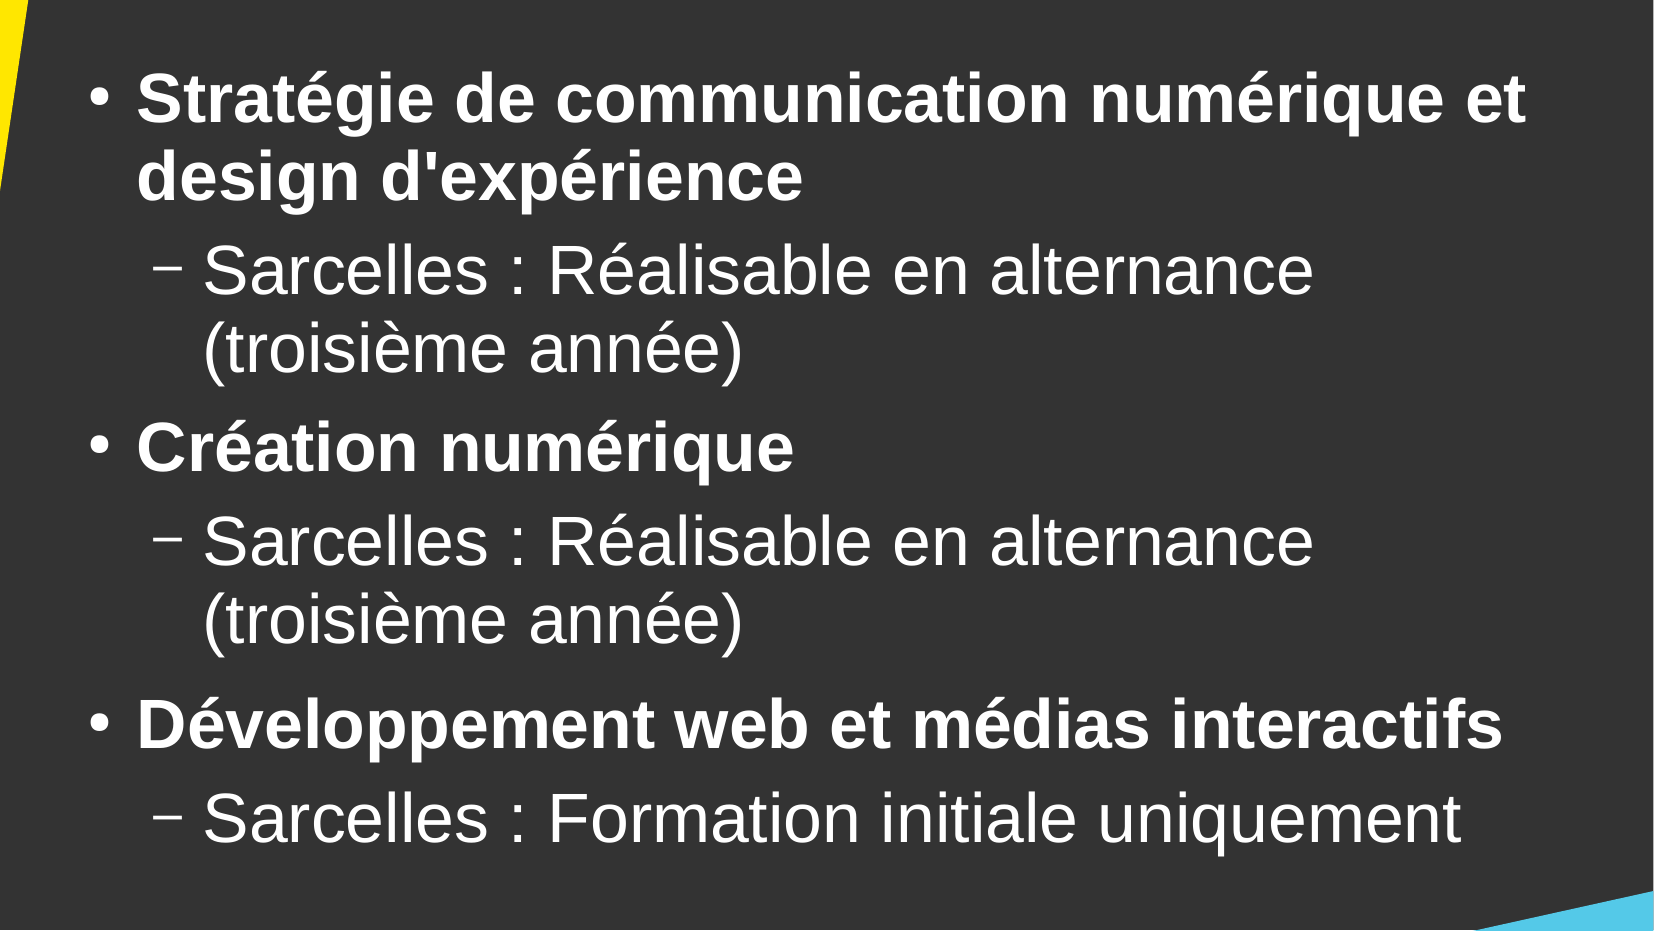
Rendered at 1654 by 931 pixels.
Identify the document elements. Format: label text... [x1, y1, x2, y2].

text_box [1472, 890, 1654, 931]
list Stratégie de communication numérique et design d'expérience Sarcelles : Réalisable en alternance (troisième année) Création numérique Sarcelles : Réalisable en alternance (troisième année) Développement web et médias interactifs Sarcelles : Formation initiale uniquement [70, 59, 1595, 875]
text_box [0, 0, 29, 191]
